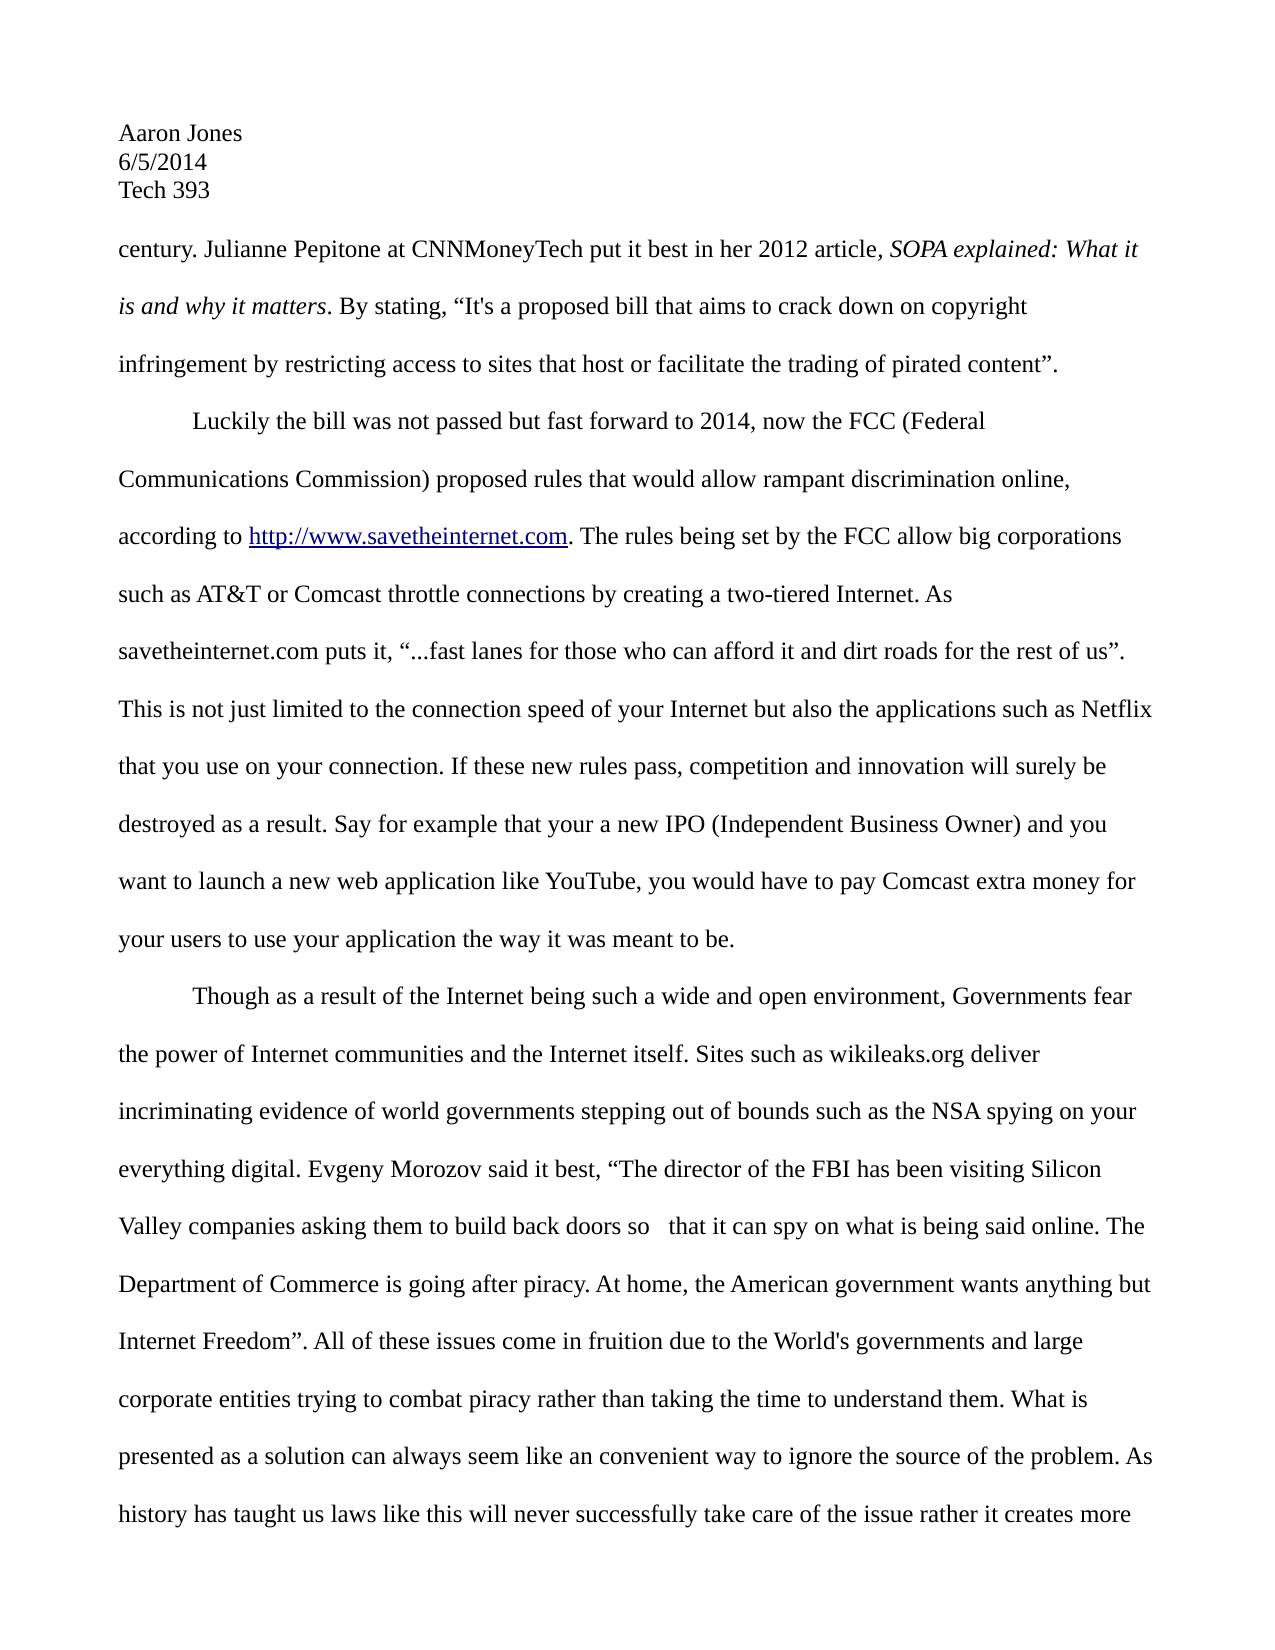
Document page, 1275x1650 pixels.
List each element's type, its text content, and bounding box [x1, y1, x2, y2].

text century. Julianne Pepitone at CNNMoneyTech put it best in her 2012 article, SOPA explained: What it is and why it matters. By stating, “It's a proposed bill that aims to crack down on copyright infringement by restricting access to sites that host or facilitate the trading of pirated content”. [118, 234, 1157, 378]
text Though as a result of the Internet being such a wide and open environment, Governments fear the power of Internet communities and the Internet itself. Sites such as wikileaks.org deliver incriminating evidence of world governments stepping out of bounds such as the NSA spying on your everything digital. Evgeny Morozov said it best, “The director of the FBI has been visiting Silicon Valley companies asking them to build back doors so that it can spy on what is being said online. The Department of Commerce is going after piracy. At home, the American government wants anything but Internet Freedom”. All of these issues come in fruition due to the World's governments and large corporate entities trying to combat piracy rather than taking the time to understand them. What is presented as a solution can always seem like an convenient way to ignore the source of the problem. As history has taught us laws like this will never successfully take care of the issue rather it creates more [118, 981, 1157, 1528]
text Luckily the bill was not passed but fast forward to 2014, now the FCC (Federal Communications Commission) proposed rules that would allow rampant discrimination online, according to http://www.savetheinternet.com. The rules being set by the FCC allow big corporations such as AT&T or Comcast throttle connections by creating a two-tiered Internet. As savetheinternet.com puts it, “...fast lanes for those who can afford it and dirt roads for the rest of us”. This is not just limited to the connection speed of your Internet but also the applications such as Netflix that you use on your connection. If these new rules pass, competition and innovation will surely be destroyed as a result. Say for example that your a new IPO (Independent Business Owner) and you want to launch a new web application like YouTube, you would have to pay Comcast extra money for your users to use your application the way it was meant to be. [118, 406, 1157, 953]
